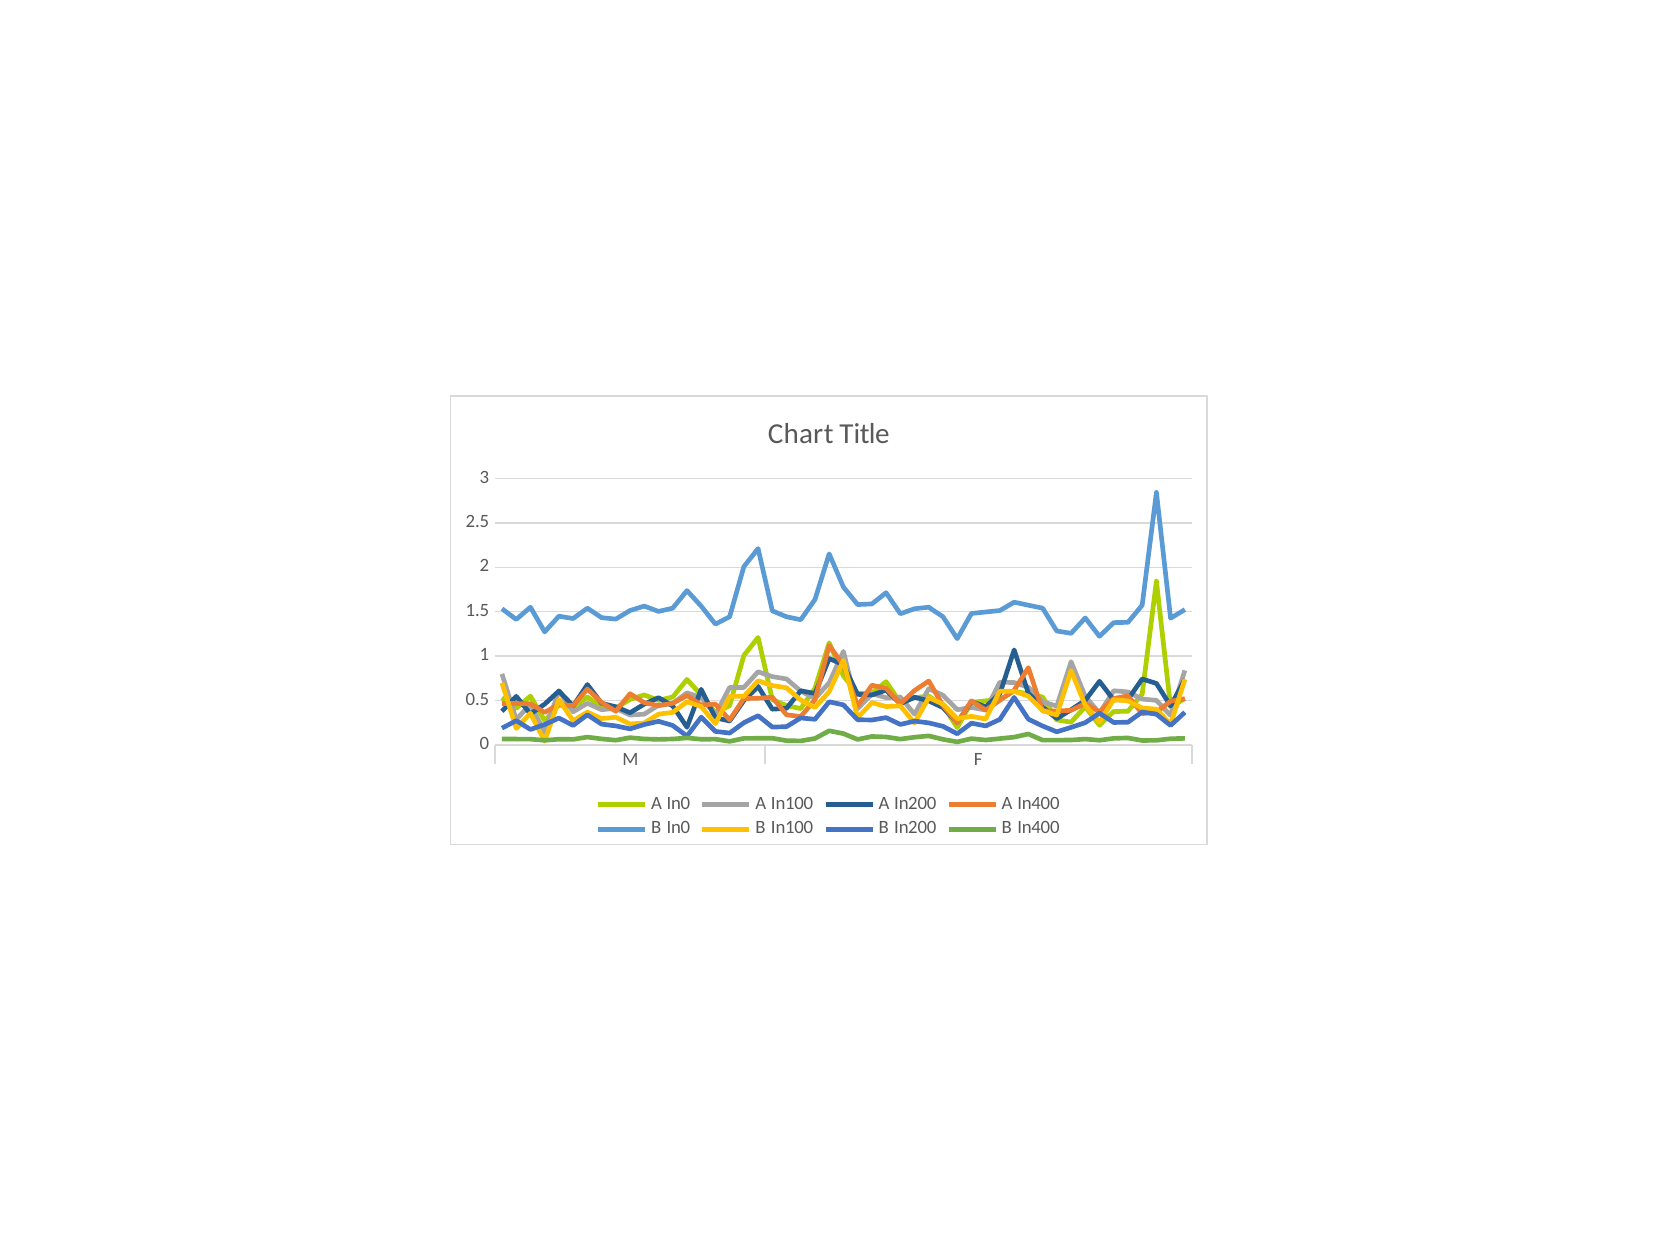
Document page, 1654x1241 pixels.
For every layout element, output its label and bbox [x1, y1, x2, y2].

chart [449, 395, 1208, 846]
